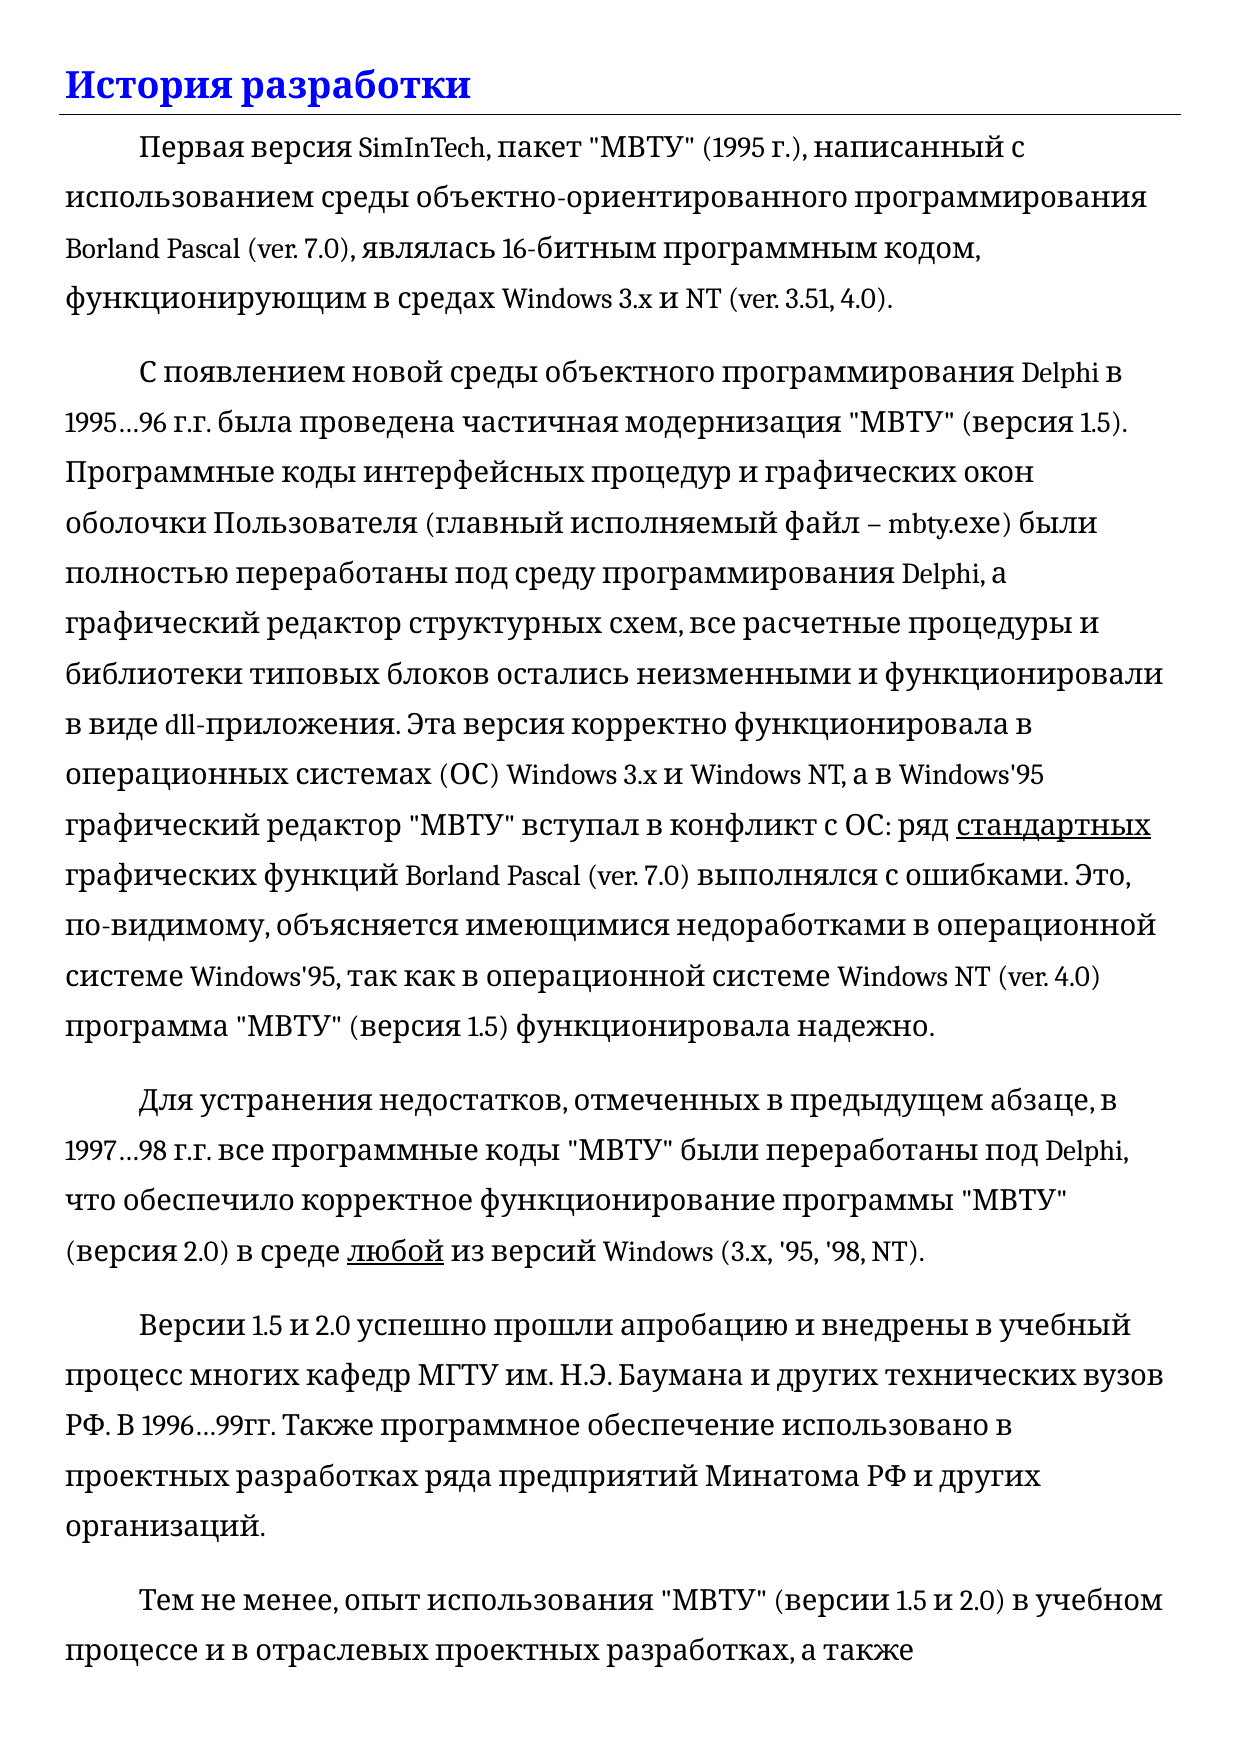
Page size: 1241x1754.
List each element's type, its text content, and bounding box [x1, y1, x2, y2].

table_cell Первая версия SimInTech, пакет "МВТУ" (1995 г.), написанный с использованием среды объектно-ориентированного программирования Borland Pascal (ver. 7.0), являлась 16-битным программным кодом, функционирующим в средах Windows 3.x и NT (ver. 3.51, 4.0). С появлением новой среды объектного программирования Delphi в 1995…96 г.г. была проведена частичная модернизация "МВТУ" (версия 1.5). Программные коды интерфейсных процедур и графических окон оболочки Пользователя (главный исполняемый файл – mbty.ехе) были полностью переработаны под среду программирования Delphi, а графический редактор структурных схем, все расчетные процедуры и библиотеки типовых блоков остались неизменными и функционировали в виде dll-приложения. Эта версия корректно функционировала в операционных системах (ОС) Windows 3.x и Windows NT, а в Windows'95 графический редактор "МВТУ" вступал в конфликт с ОС: ряд стандартных графических функций Borland Pascal (ver. 7.0) выполнялся с ошибками. Это, по-видимому, объясняется имеющимися недоработками в операционной системе Windows'95, так как в операционной системе Windows NT (ver. 4.0) программа "МВТУ" (версия 1.5) функционировала надежно. Для устранения недостатков, отмеченных в предыдущем абзаце, в 1997…98 г.г. все программные коды "МВТУ" были переработаны под Delphi, что обеспечило корректное функционирование программы "МВТУ" (версия 2.0) в среде любой из версий Windows (3.х, '95, '98, NT). Версии 1.5 и 2.0 успешно прошли апробацию и внедрены в учебный процесс многих кафедр МГТУ им. Н.Э. Баумана и других технических вузов РФ. В 1996…99гг. Также программное обеспечение использовано в проектных разработках ряда предприятий Минатома РФ и других организаций. Тем не менее, опыт использования "МВТУ" (версии 1.5 и 2.0) в учебном процессе и в отраслевых проектных разработках, а также [59, 115, 1181, 1673]
table_header История разработки [59, 59, 1181, 114]
